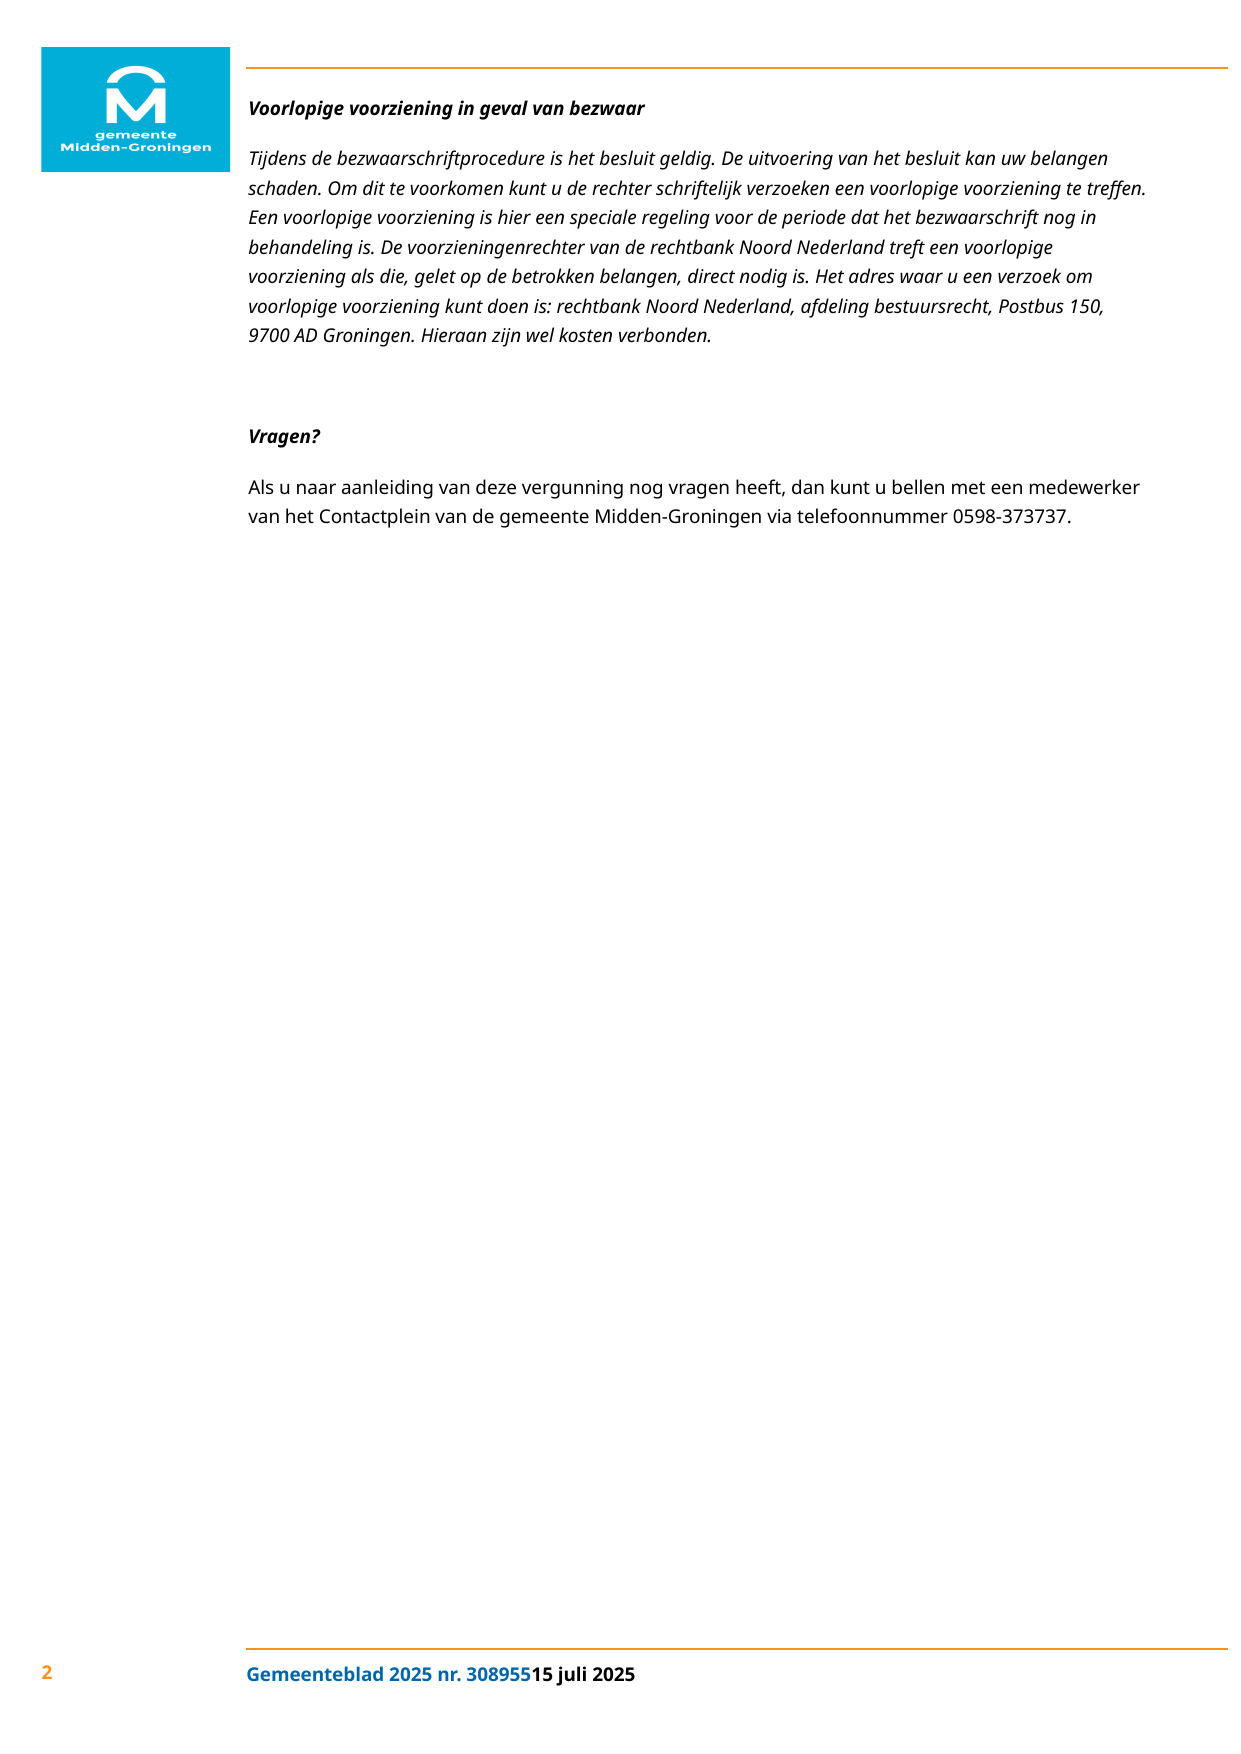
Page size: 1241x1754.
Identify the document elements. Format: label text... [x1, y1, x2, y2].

picture [107, 89, 165, 122]
text Als u naar aanleiding van deze vergunning nog vragen heeft, dan kunt u bellen met een medewerker van het Contactplein van de gemeente Midden-Groningen via telefoonnummer 0598-373737. [248, 474, 1152, 529]
text Vragen? [248, 423, 1152, 449]
picture [184, 146, 190, 153]
text Tijdens de bezwaarschriftprocedure is het besluit geldig. De uitvoering van het besluit kan uw belangen schaden. Om dit te voorkomen kunt u de rechter schriftelijk verzoeken een voorlopige voorziening te treffen. Een voorlopige voorziening is hier een speciale regeling voor de periode dat het bezwaarschrift nog in behandeling is. De voorzieningenrechter van de rechtbank Noord Nederland treft een voorlopige voorziening als die, gelet op de betrokken belangen, direct nodig is. Het adres waar u een verzoek om voorlopige voorziening kunt doen is: rechtbank Noord Nederland, afdeling bestuursrecht, Postbus 150, 9700 AD Groningen. Hieraan zijn wel kosten verbonden. [248, 145, 1152, 348]
text Voorlopige voorziening in geval van bezwaar [248, 95, 1152, 121]
picture [108, 66, 164, 82]
